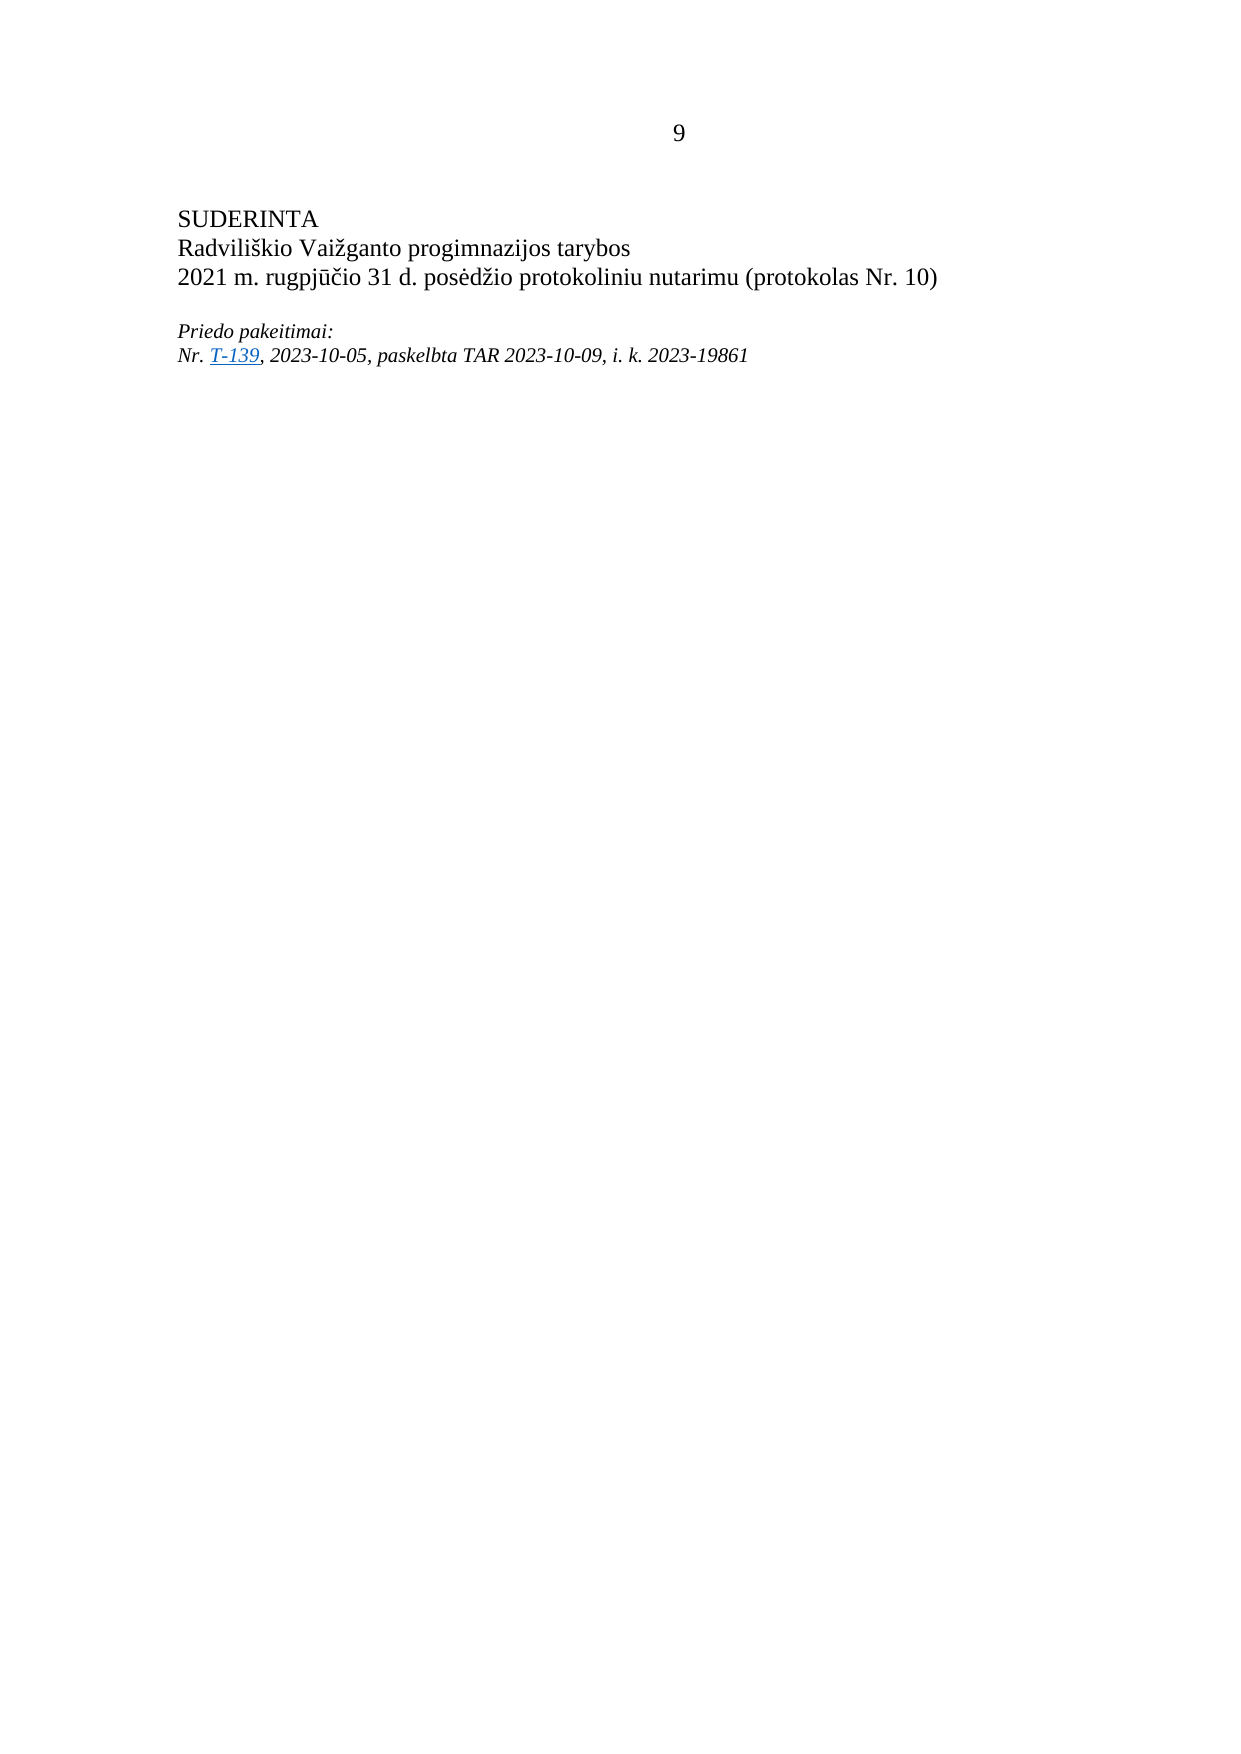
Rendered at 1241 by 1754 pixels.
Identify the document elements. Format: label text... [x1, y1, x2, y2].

text 2021 m. rugpjūčio 31 d. posėdžio protokoliniu nutarimu (protokolas Nr. 10) [177, 262, 1181, 291]
text Radviliškio Vaižganto progimnazijos tarybos [177, 233, 1181, 262]
text Priedo pakeitimai: [177, 319, 1181, 343]
text SUDERINTA [177, 204, 1181, 233]
text Nr. T-139, 2023-10-05, paskelbta TAR 2023-10-09, i. k. 2023-19861 [177, 343, 1181, 367]
